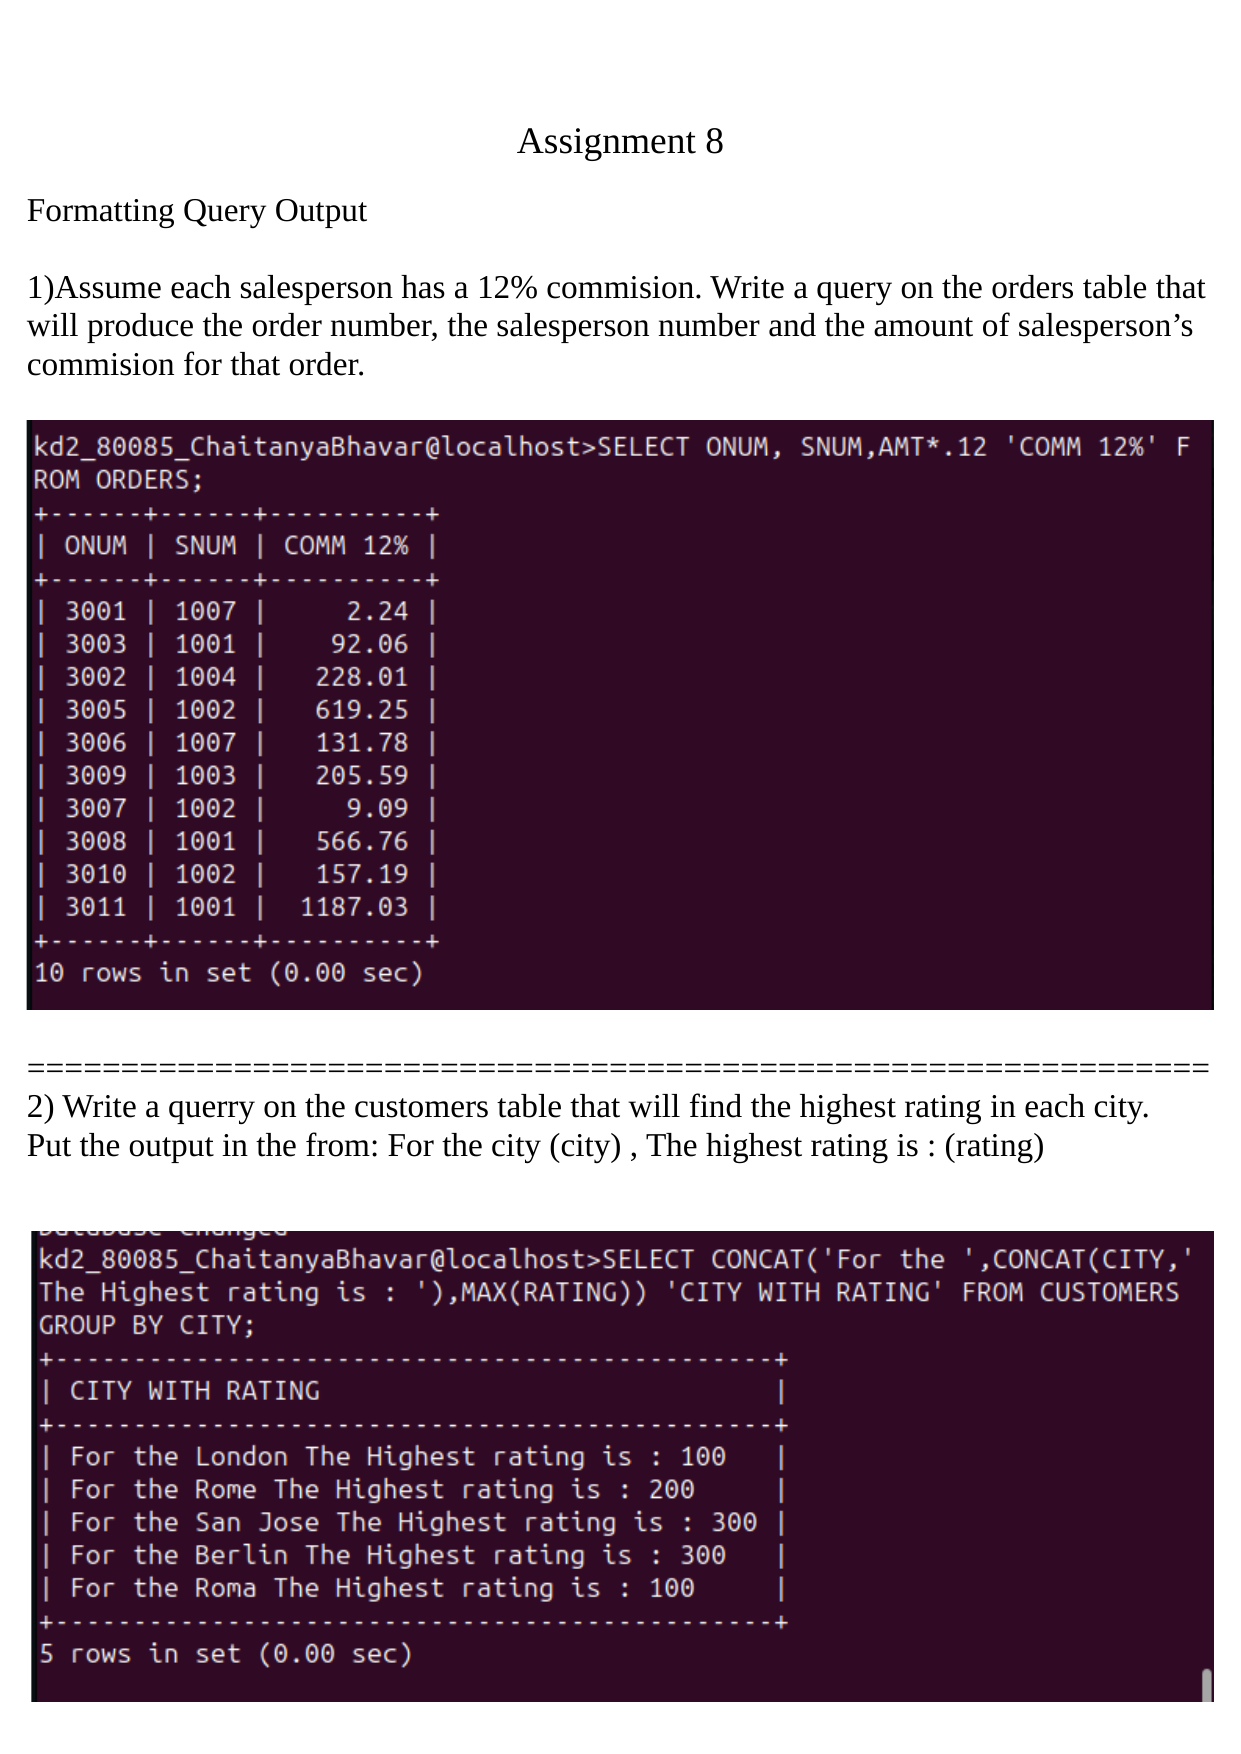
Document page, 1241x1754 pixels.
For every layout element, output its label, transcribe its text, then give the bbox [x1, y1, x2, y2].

text 1)Assume each salesperson has a 12% commision. Write a query on the orders table that will produce the order number, the salesperson number and the amount of salesperson’s commision for that order. [27, 267, 1214, 382]
text Put the output in the from: For the city (city) , The highest rating is : (rating) [27, 1125, 1214, 1163]
text =============================================================== [27, 1048, 1214, 1086]
picture [26, 420, 1214, 1010]
text 2) Write a querry on the customers table that will find the highest rating in each city. [27, 1086, 1214, 1125]
picture [31, 1231, 1214, 1702]
text Formatting Query Output [27, 191, 1214, 229]
